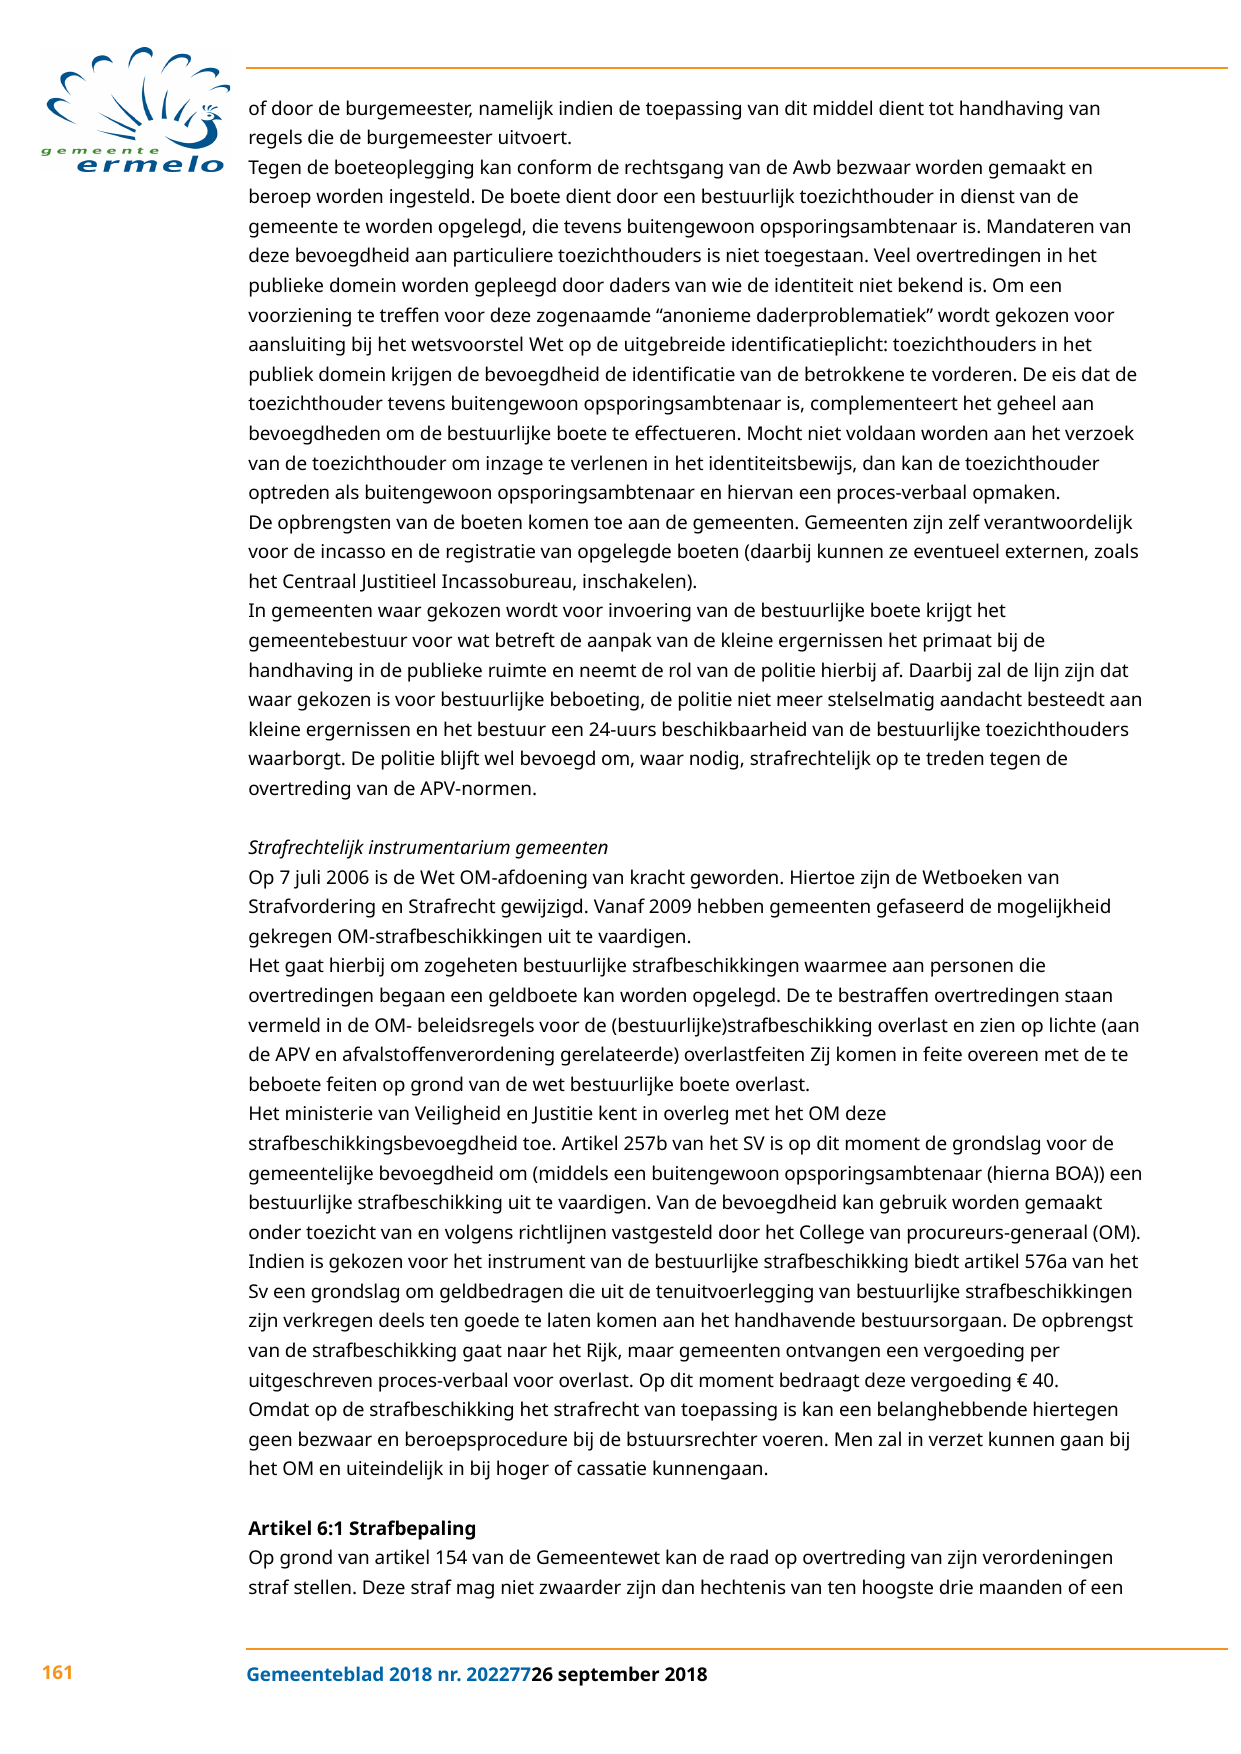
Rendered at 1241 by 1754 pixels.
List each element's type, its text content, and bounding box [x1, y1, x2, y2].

text Tegen de boeteoplegging kan conform de rechtsgang van de Awb bezwaar worden gemaakt en beroep worden ingesteld. De boete dient door een bestuurlijk toezichthouder in dienst van de gemeente te worden opgelegd, die tevens buitengewoon opsporingsambtenaar is. Mandateren van deze bevoegdheid aan particuliere toezichthouders is niet toegestaan. Veel overtredingen in het publieke domein worden gepleegd door daders van wie de identiteit niet bekend is. Om een voorziening te treffen voor deze zogenaamde “anonieme daderproblematiek” wordt gekozen voor aansluiting bij het wetsvoorstel Wet op de uitgebreide identificatieplicht: toezichthouders in het publiek domein krijgen de bevoegdheid de identificatie van de betrokkene te vorderen. De eis dat de toezichthouder tevens buitengewoon opsporingsambtenaar is, complementeert het geheel aan bevoegdheden om de bestuurlijke boete te effectueren. Mocht niet voldaan worden aan het verzoek van de toezichthouder om inzage te verlenen in het identiteitsbewijs, dan kan de toezichthouder optreden als buitengewoon opsporingsambtenaar en hiervan een proces-verbaal opmaken. [248, 154, 1152, 505]
text Strafrechtelijk instrumentarium gemeenten [248, 834, 1152, 860]
text Op grond van artikel 154 van de Gemeentewet kan de raad op overtreding van zijn verordeningen straf stellen. Deze straf mag niet zwaarder zijn dan hechtenis van ten hoogste drie maanden of een [248, 1544, 1152, 1600]
text De opbrengsten van de boeten komen toe aan de gemeenten. Gemeenten zijn zelf verantwoordelijk voor de incasso en de registratie van opgelegde boeten (daarbij kunnen ze eventueel externen, zoals het Centraal Justitieel Incassobureau, inschakelen). [248, 509, 1152, 594]
text of door de burgemeester, namelijk indien de toepassing van dit middel dient tot handhaving van regels die de burgemeester uitvoert. [248, 95, 1152, 150]
picture [41, 47, 231, 172]
text Op 7 juli 2006 is de Wet OM-afdoening van kracht geworden. Hiertoe zijn de Wetboeken van Strafvordering en Strafrecht gewijzigd. Vanaf 2009 hebben gemeenten gefaseerd de mogelijkheid gekregen OM-strafbeschikkingen uit te vaardigen. [248, 864, 1152, 949]
text Het ministerie van Veiligheid en Justitie kent in overleg met het OM deze strafbeschikkingsbevoegdheid toe. Artikel 257b van het SV is op dit moment de grondslag voor de gemeentelijke bevoegdheid om (middels een buitengewoon opsporingsambtenaar (hierna BOA)) een bestuurlijke strafbeschikking uit te vaardigen. Van de bevoegdheid kan gebruik worden gemaakt onder toezicht van en volgens richtlijnen vastgesteld door het College van procureurs-generaal (OM). [248, 1101, 1152, 1245]
text Het gaat hierbij om zogeheten bestuurlijke strafbeschikkingen waarmee aan personen die overtredingen begaan een geldboete kan worden opgelegd. De te bestraffen overtredingen staan vermeld in de OM- beleidsregels voor de (bestuurlijke)strafbeschikking overlast en zien op lichte (aan de APV en afvalstoffenverordening gerelateerde) overlastfeiten Zij komen in feite overeen met de te beboete feiten op grond van de wet bestuurlijke boete overlast. [248, 953, 1152, 1097]
text Indien is gekozen voor het instrument van de bestuurlijke strafbeschikking biedt artikel 576a van het Sv een grondslag om geldbedragen die uit de tenuitvoerlegging van bestuurlijke strafbeschikkingen zijn verkregen deels ten goede te laten komen aan het handhavende bestuursorgaan. De opbrengst van de strafbeschikking gaat naar het Rijk, maar gemeenten ontvangen een vergoeding per uitgeschreven proces-verbaal voor overlast. Op dit moment bedraagt deze vergoeding € 40. [248, 1248, 1152, 1393]
text Artikel 6:1 Strafbepaling [248, 1515, 1152, 1541]
text Omdat op de strafbeschikking het strafrecht van toepassing is kan een belanghebbende hiertegen geen bezwaar en beroepsprocedure bij de bstuursrechter voeren. Men zal in verzet kunnen gaan bij het OM en uiteindelijk in bij hoger of cassatie kunnengaan. [248, 1396, 1152, 1481]
text In gemeenten waar gekozen wordt voor invoering van de bestuurlijke boete krijgt het gemeentebestuur voor wat betreft de aanpak van de kleine ergernissen het primaat bij de handhaving in de publieke ruimte en neemt de rol van de politie hierbij af. Daarbij zal de lijn zijn dat waar gekozen is voor bestuurlijke beboeting, de politie niet meer stelselmatig aandacht besteedt aan kleine ergernissen en het bestuur een 24-uurs beschikbaarheid van de bestuurlijke toezichthouders waarborgt. De politie blijft wel bevoegd om, waar nodig, strafrechtelijk op te treden tegen de overtreding van de APV-normen. [248, 598, 1152, 801]
